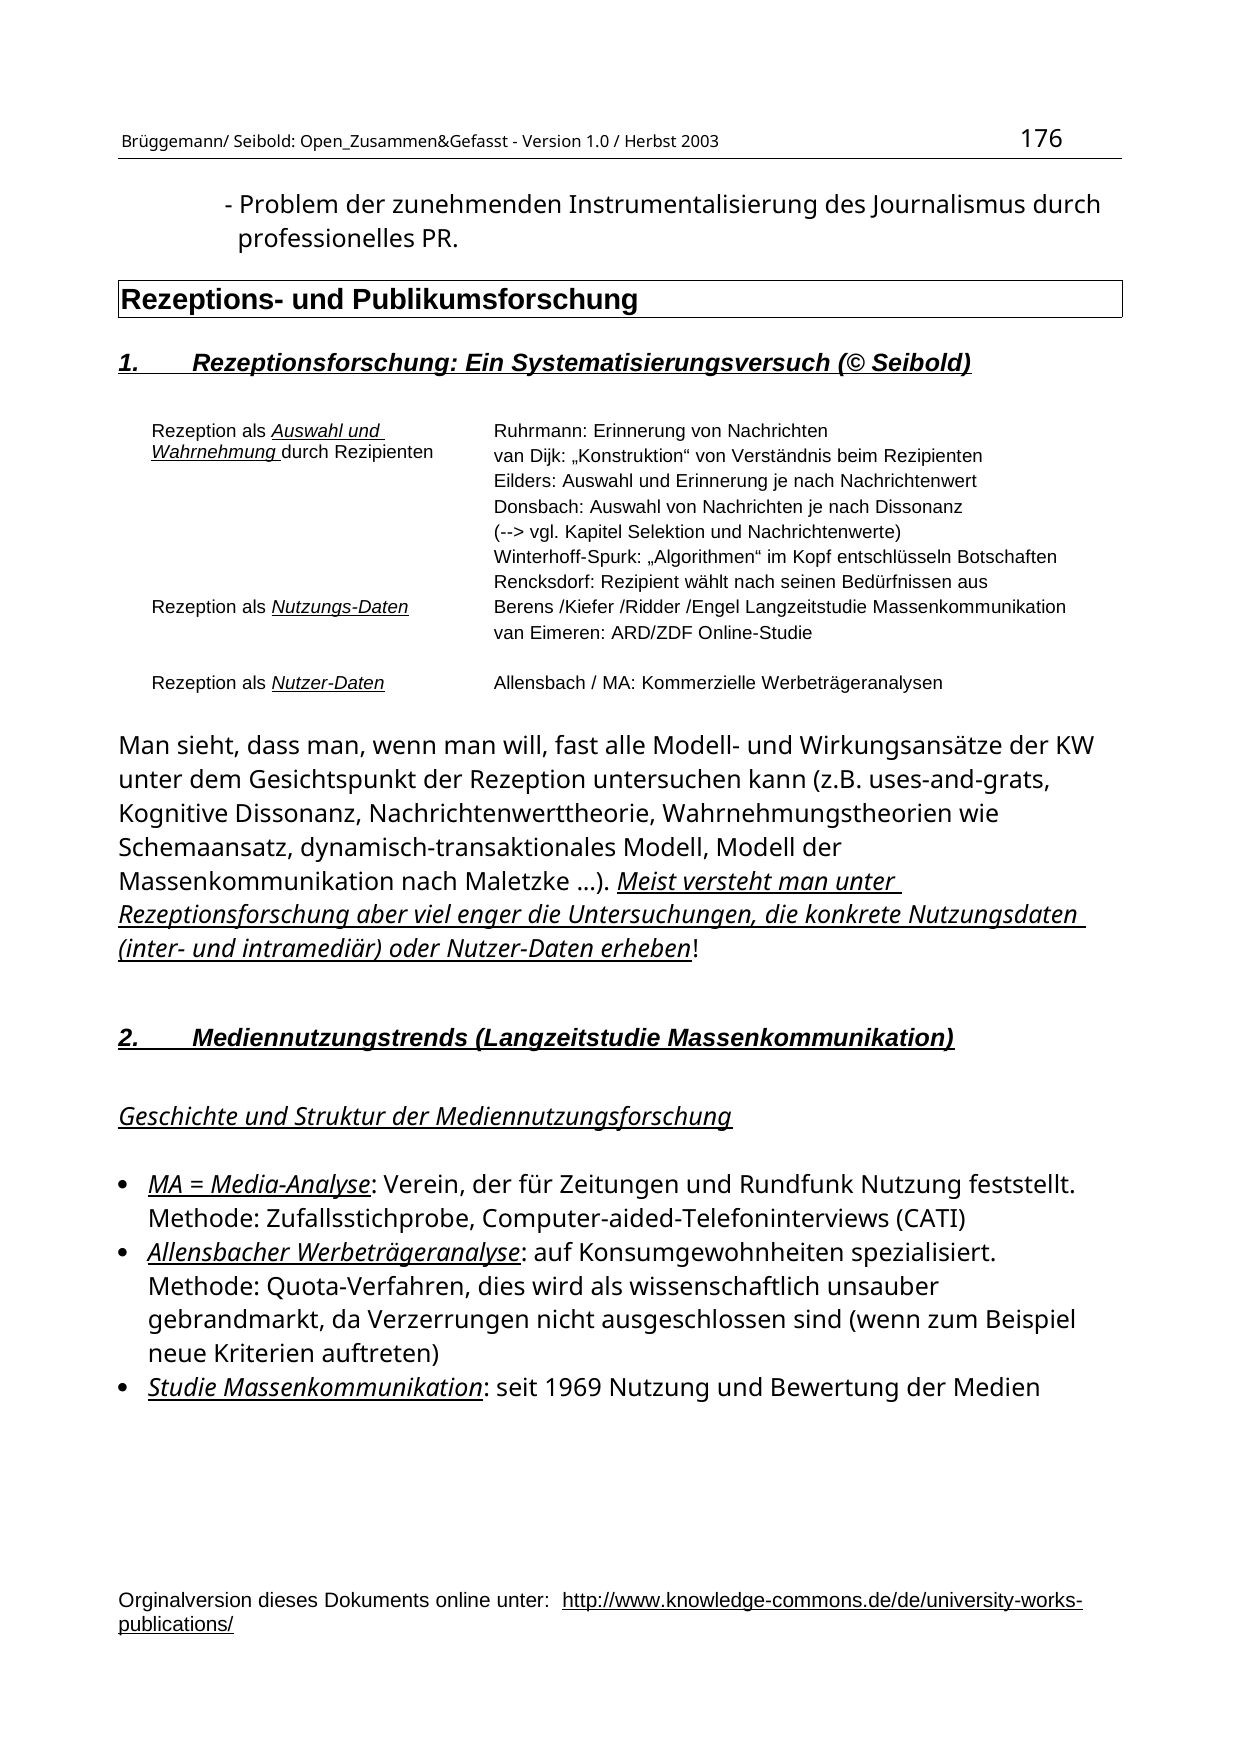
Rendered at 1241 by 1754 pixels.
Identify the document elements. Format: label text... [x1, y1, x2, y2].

text - Problem der zunehmenden Instrumentalisierung des Journalismus durch [118, 187, 1122, 221]
table_cell Rezeption als Nutzungs-Daten [140, 593, 482, 668]
list Studie Massenkommunikation: seit 1969 Nutzung und Bewertung der Medien [118, 1370, 1122, 1404]
list Allensbacher Werbeträgeranalyse: auf Konsumgewohnheiten spezialisiert. [118, 1234, 1122, 1268]
table_cell Rezeption als Nutzer-Daten [140, 669, 482, 694]
text professionelles PR. [118, 221, 1122, 255]
text Man sieht, dass man, wenn man will, fast alle Modell- und Wirkungsansätze der KW unter dem Gesichtspunkt der Rezeption untersuchen kann (z.B. uses-and-grats, Kognitive Dissonanz, Nachrichtenwerttheorie, Wahrnehmungstheorien wie Schemaansatz, dynamisch-transaktionales Modell, Modell der Massenkommunikation nach Maletzke ...). Meist versteht man unter Rezeptionsforschung aber viel enger die Untersuchungen, die konkrete Nutzungsdaten (inter- und intramediär) oder Nutzer-Daten erheben! [118, 728, 1122, 965]
table_cell Berens /Kiefer /Ridder /Engel Langzeitstudie Massenkommunikation van Eimeren: ARD/ZDF Online-Studie [482, 593, 1101, 668]
table_cell Allensbach / MA: Kommerzielle Werbeträgeranalysen [482, 669, 1101, 694]
subtitle Mediennutzungstrends (Langzeitstudie Massenkommunikation) [118, 1024, 1122, 1052]
text Methode: Quota-Verfahren, dies wird als wissenschaftlich unsauber gebrandmarkt, da Verzerrungen nicht ausgeschlossen sind (wenn zum Beispiel neue Kriterien auftreten) [148, 1268, 1122, 1370]
table_header Forscher und (empirische) Studien [482, 389, 1101, 416]
table_cell Rezeption als Auswahl und Wahrnehmung durch Rezipienten [140, 416, 482, 593]
subtitle Rezeptionsforschung: Ein Systematisierungsversuch (© Seibold) [118, 348, 1122, 377]
list MA = Media-Analyse: Verein, der für Zeitungen und Rundfunk Nutzung feststellt. Methode: Zufallsstichprobe, Computer-aided-Telefoninterviews (CATI) [118, 1167, 1122, 1234]
text Geschichte und Struktur der Mediennutzungsforschung [118, 1099, 1122, 1133]
table_header Fokus [140, 389, 482, 416]
subtitle Rezeptions- und Publikumsforschung [119, 281, 1122, 317]
table_cell Ruhrmann: Erinnerung von Nachrichten van Dijk: „Konstruktion“ von Verständnis beim Rezipienten Eilders: Auswahl und Erinnerung je nach Nachrichtenwert Donsbach: Auswahl von Nachrichten je nach Dissonanz (--> vgl. Kapitel Selektion und Nachrichtenwerte) Winterhoff-Spurk: „Algorithmen“ im Kopf entschlüsseln Botschaften Rencksdorf: Rezipient wählt nach seinen Bedürfnissen aus [482, 416, 1101, 593]
